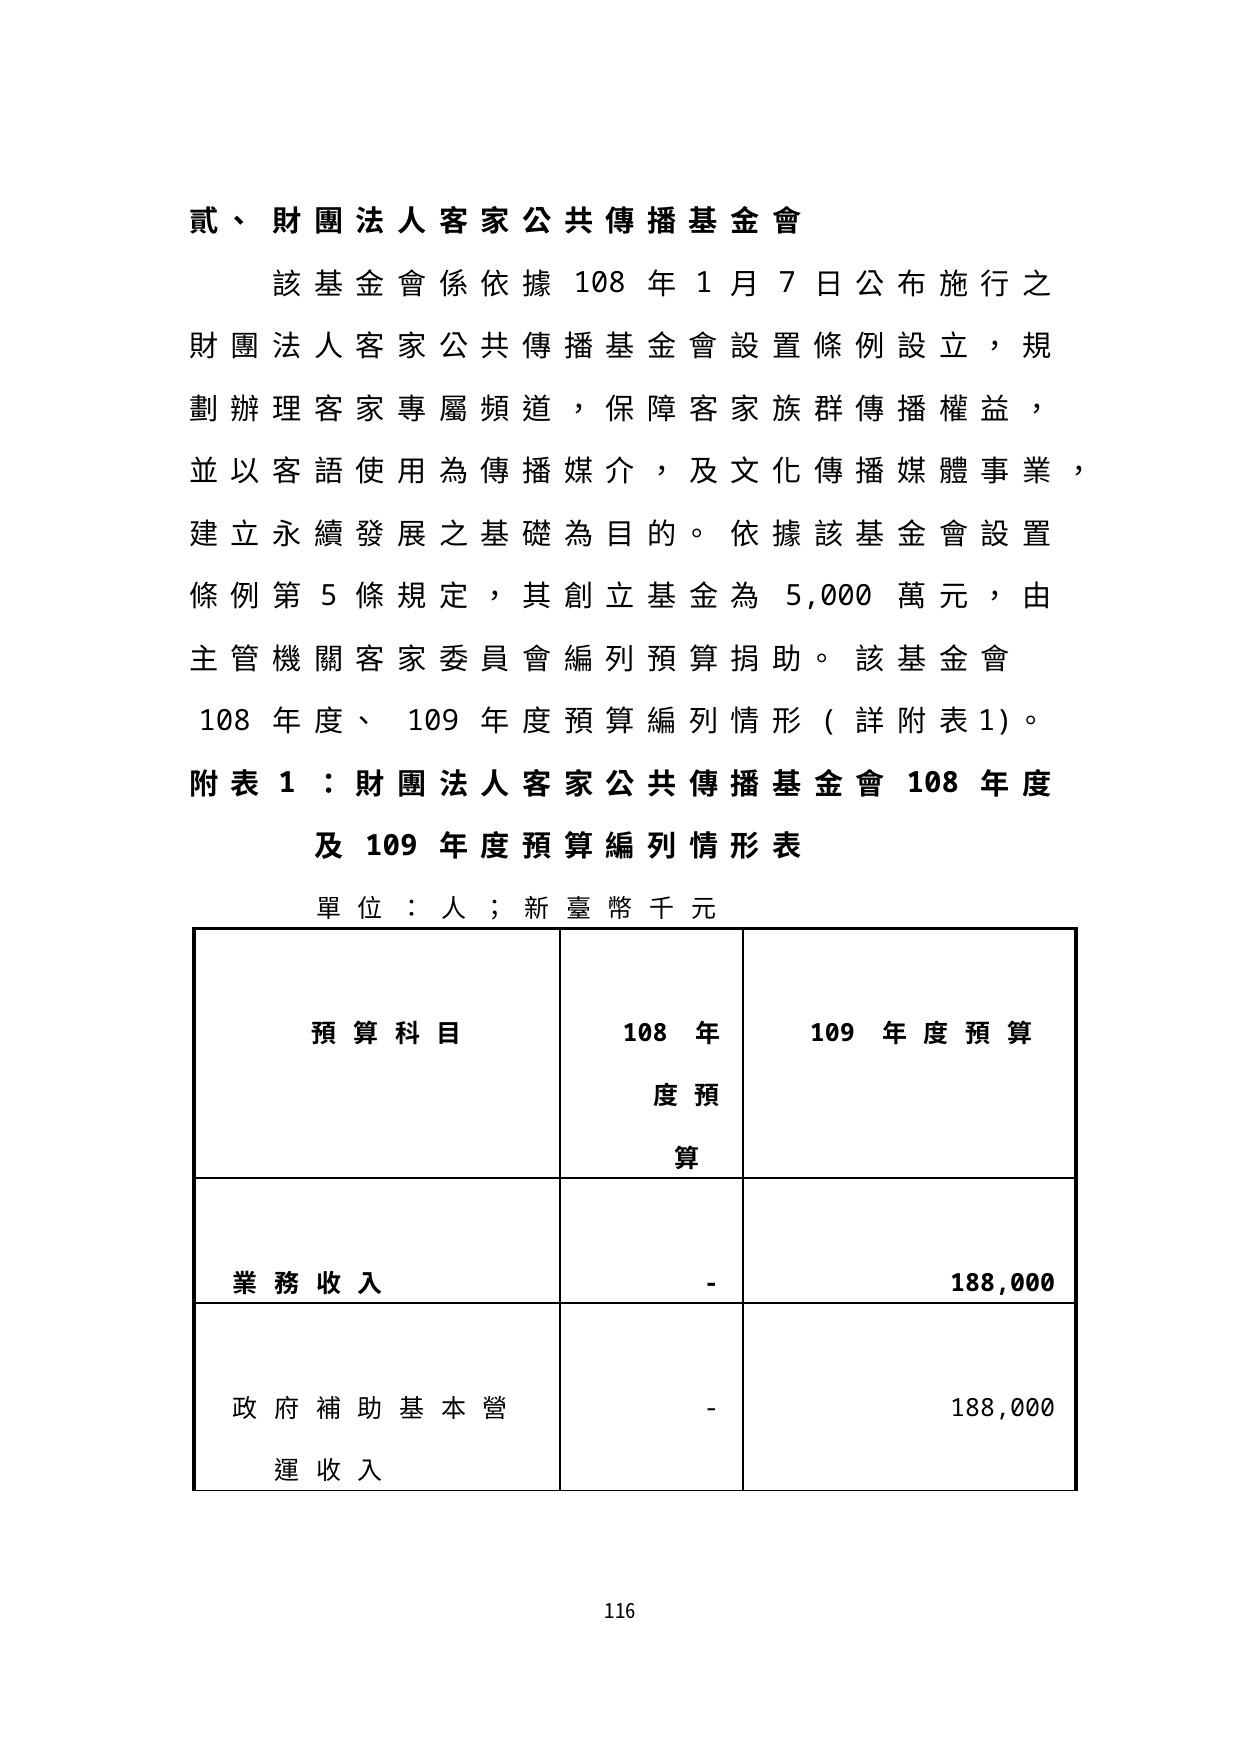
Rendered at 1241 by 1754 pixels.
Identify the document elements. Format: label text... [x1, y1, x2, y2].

table_header 預算科目 [196, 930, 559, 1177]
text 該基金會係依據108年1月7日公布施行之財團法人客家公共傳播基金會設置條例設立，規劃辦理客家專屬頻道，保障客家族群傳播權益，並以客語使用為傳播媒介，及文化傳播媒體事業，建立永續發展之基礎為目的。依據該基金會設置條例第5條規定，其創立基金為5,000萬元，由主管機關客家委員會編列預算捐助。該基金會108年度、109年度預算編列情形(詳附表1)。 [183, 240, 1058, 740]
table_cell 政府補助基本營運收入 [196, 1304, 559, 1490]
table_cell 188,000 [744, 1179, 1074, 1302]
table_header 108年度預算 [561, 930, 742, 1177]
text 附表1：財團法人客家公共傳播基金會108年度及109年度預算編列情形表 單位：人；新臺幣千元 [183, 740, 1058, 927]
table_cell 188,000 [744, 1304, 1074, 1490]
table_cell 業務收入 [196, 1179, 559, 1302]
table_header 109年度預算 [744, 930, 1074, 1177]
table_cell - [561, 1179, 742, 1302]
text 貳、財團法人客家公共傳播基金會 [183, 177, 1058, 240]
table_cell - [561, 1304, 742, 1490]
